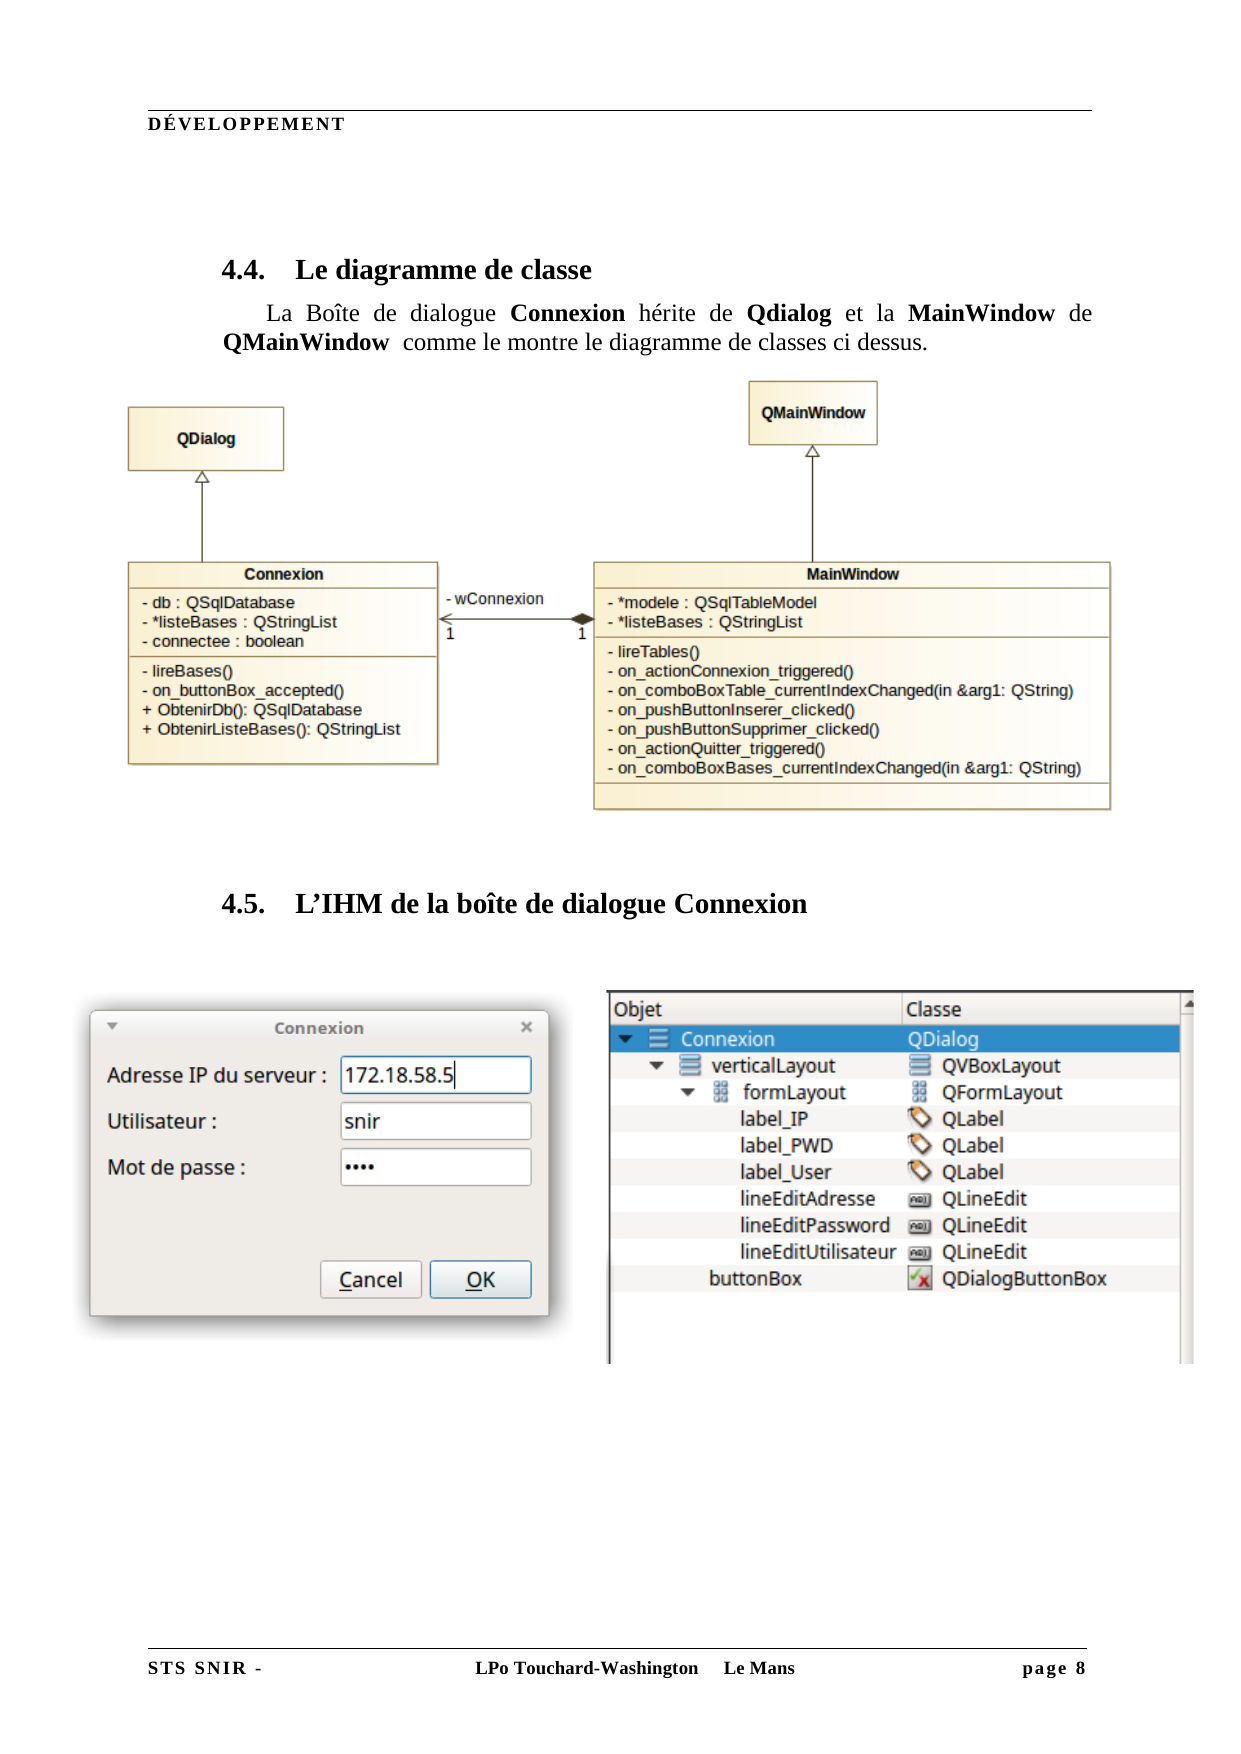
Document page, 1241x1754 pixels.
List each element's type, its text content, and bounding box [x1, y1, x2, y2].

picture [116, 368, 1125, 824]
subtitle Le diagramme de classe [221, 256, 1092, 285]
picture [606, 990, 1194, 1364]
subtitle L’IHM de la boîte de dialogue Connexion [221, 890, 1092, 919]
picture [69, 983, 574, 1341]
text La Boîte de dialogue Connexion hérite de Qdialog et la MainWindow de QMainWindow comme le montre le diagramme de classes ci dessus. [223, 297, 1092, 356]
